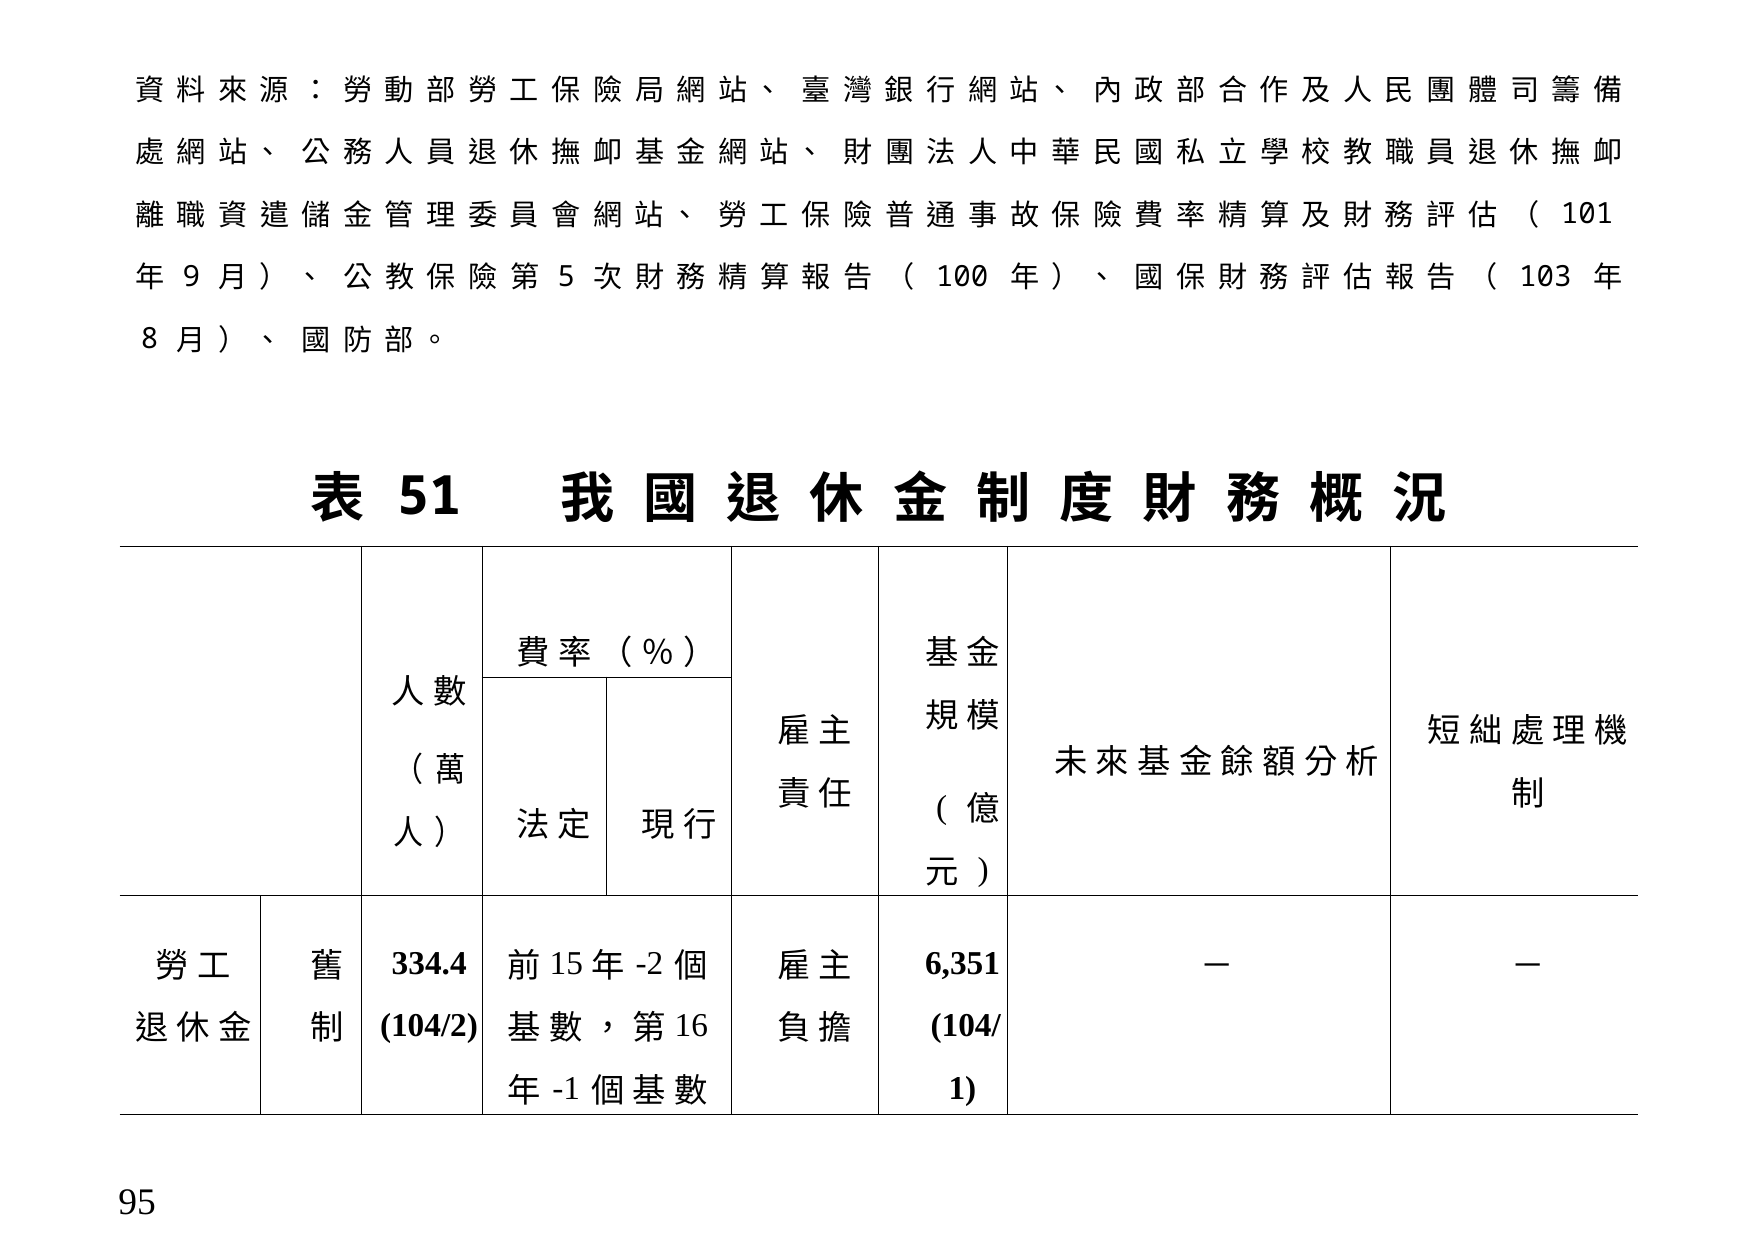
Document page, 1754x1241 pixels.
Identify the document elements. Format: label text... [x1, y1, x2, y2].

table_header 人數 （萬人） [362, 547, 482, 895]
table_cell 現行 [607, 678, 731, 895]
table_cell － [1391, 896, 1637, 1114]
text 資料來源：勞動部勞工保險局網站、臺灣銀行網站、內政部合作及人民團體司籌備處網站、公務人員退休撫卹基金網站、財團法人中華民國私立學校教職員退休撫卹離職資遣儲金管理委員會網站、勞工保險普通事故保險費率精算及財務評估（101年9月）、公教保險第5次財務精算報告（100年）、國保財務評估報告（103年8月）、國防部。 [128, 46, 1628, 358]
table_cell 舊制 [261, 896, 361, 1114]
table_header 雇主責任 [732, 547, 878, 895]
table_header 基金規模 (億元) [879, 547, 1007, 895]
table_cell 6,351 (104/1) [879, 896, 1007, 1114]
table_cell 334.4 (104/2) [362, 896, 482, 1114]
subtitle 表51 我國退休金制度財務概況 [128, 421, 1628, 546]
table_cell 勞工 退休金 [120, 896, 260, 1114]
table_header 費率（％） [483, 547, 731, 677]
table_header 短絀處理機制 [1391, 547, 1637, 895]
table_cell 前15年-2個基數，第16年-1個基數 [483, 896, 731, 1114]
table_cell 雇主負擔 [732, 896, 878, 1114]
table_header 未來基金餘額分析 [1008, 547, 1390, 895]
table_header [120, 547, 361, 895]
table_cell 法定 [483, 678, 606, 895]
table_cell － [1008, 896, 1390, 1114]
